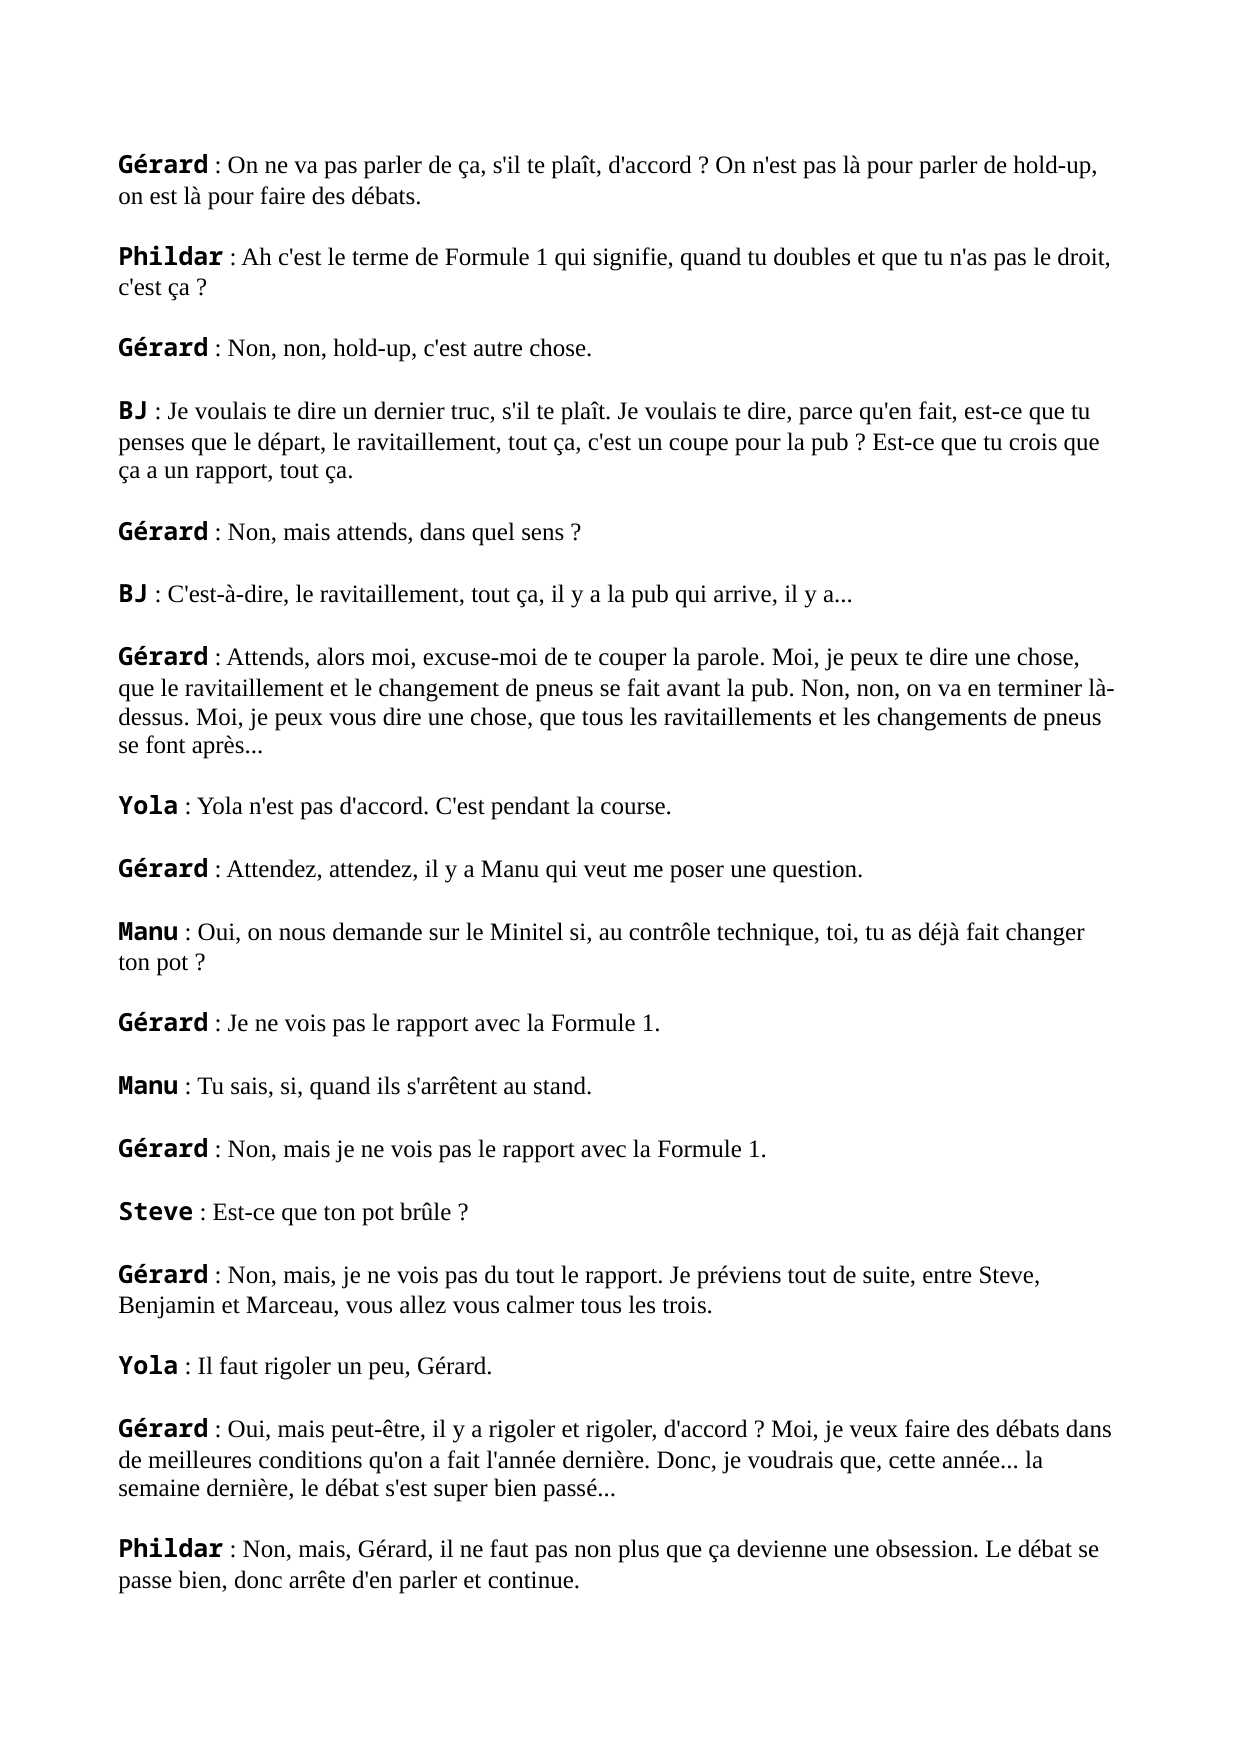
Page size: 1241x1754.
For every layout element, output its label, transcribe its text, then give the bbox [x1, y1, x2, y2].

text Manu : Oui, on nous demande sur le Minitel si, au contrôle technique, toi, tu as déjà fait changer ton pot ? [118, 913, 1122, 976]
text Gérard : Attendez, attendez, il y a Manu qui veut me poser une question. [118, 851, 1122, 885]
text Phildar : Ah c'est le terme de Formule 1 qui signifie, quand tu doubles et que tu n'as pas le droit, c'est ça ? [118, 238, 1122, 301]
text Phildar : Non, mais, Gérard, il ne faut pas non plus que ça devienne une obsession. Le débat se passe bien, donc arrête d'en parler et continue. [118, 1531, 1122, 1594]
text Gérard : Non, mais attends, dans quel sens ? [118, 513, 1122, 547]
text BJ : Je voulais te dire un dernier truc, s'il te plaît. Je voulais te dire, parce qu'en fait, est-ce que tu penses que le départ, le ravitaillement, tout ça, c'est un coupe pour la pub ? Est-ce que tu crois que ça a un rapport, tout ça. [118, 393, 1122, 484]
text Gérard : Non, non, hold-up, c'est autre chose. [118, 330, 1122, 364]
text Yola : Yola n'est pas d'accord. C'est pendant la course. [118, 788, 1122, 822]
text Gérard : Non, mais, je ne vois pas du tout le rapport. Je préviens tout de suite, entre Steve, Benjamin et Marceau, vous allez vous calmer tous les trois. [118, 1256, 1122, 1319]
text Yola : Il faut rigoler un peu, Gérard. [118, 1348, 1122, 1382]
text Gérard : Je ne vois pas le rapport avec la Formule 1. [118, 1005, 1122, 1039]
text Gérard : On ne va pas parler de ça, s'il te plaît, d'accord ? On n'est pas là pour parler de hold-up, on est là pour faire des débats. [118, 147, 1122, 210]
text Gérard : Oui, mais peut-être, il y a rigoler et rigoler, d'accord ? Moi, je veux faire des débats dans de meilleures conditions qu'on a fait l'année dernière. Donc, je voudrais que, cette année... la semaine dernière, le débat s'est super bien passé... [118, 1411, 1122, 1502]
text Steve : Est-ce que ton pot brûle ? [118, 1193, 1122, 1227]
text Gérard : Attends, alors moi, excuse-moi de te couper la parole. Moi, je peux te dire une chose, que le ravitaillement et le changement de pneus se fait avant la pub. Non, non, on va en terminer là-dessus. Moi, je peux vous dire une chose, que tous les ravitaillements et les changements de pneus se font après... [118, 639, 1122, 759]
text BJ : C'est-à-dire, le ravitaillement, tout ça, il y a la pub qui arrive, il y a... [118, 576, 1122, 610]
text Gérard : Non, mais je ne vois pas le rapport avec la Formule 1. [118, 1131, 1122, 1165]
text Manu : Tu sais, si, quand ils s'arrêtent au stand. [118, 1068, 1122, 1102]
